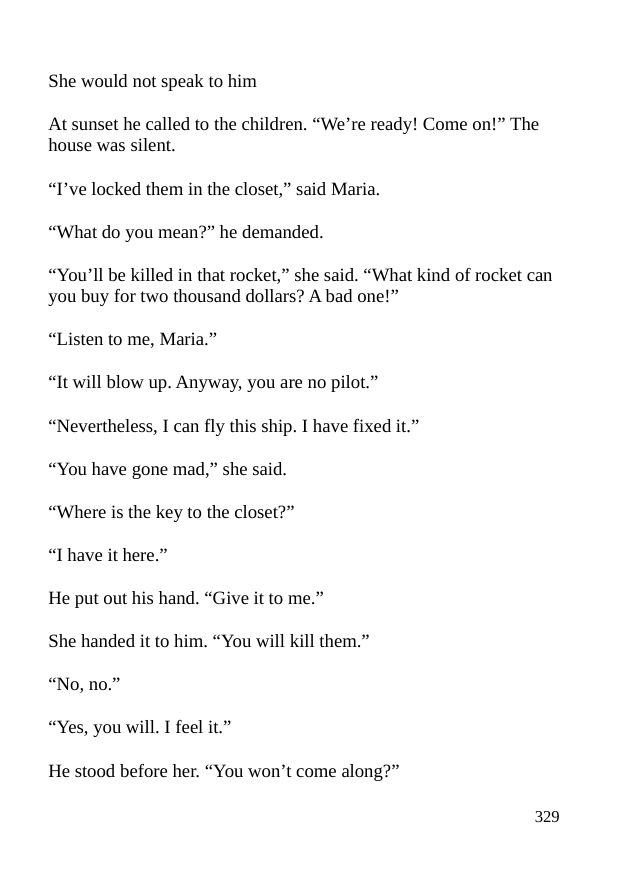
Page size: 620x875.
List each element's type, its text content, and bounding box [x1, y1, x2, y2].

text She would not speak to him At sunset he called to the children. “We’re ready! Come on!” The house was silent. “I’ve locked them in the closet,” said Maria. “What do you mean?” he demanded. “You’ll be killed in that rocket,” she said. “What kind of rocket can you buy for two thousand dollars? A bad one!” “Listen to me, Maria.” “It will blow up. Anyway, you are no pilot.” “Nevertheless, I can fly this ship. I have fixed it.” “You have gone mad,” she said. “Where is the key to the closet?” “I have it here.” He put out his hand. “Give it to me.” She handed it to him. “You will kill them.” “No, no.” “Yes, you will. I feel it.” He stood before her. “You won’t come along?” [48, 48, 559, 781]
